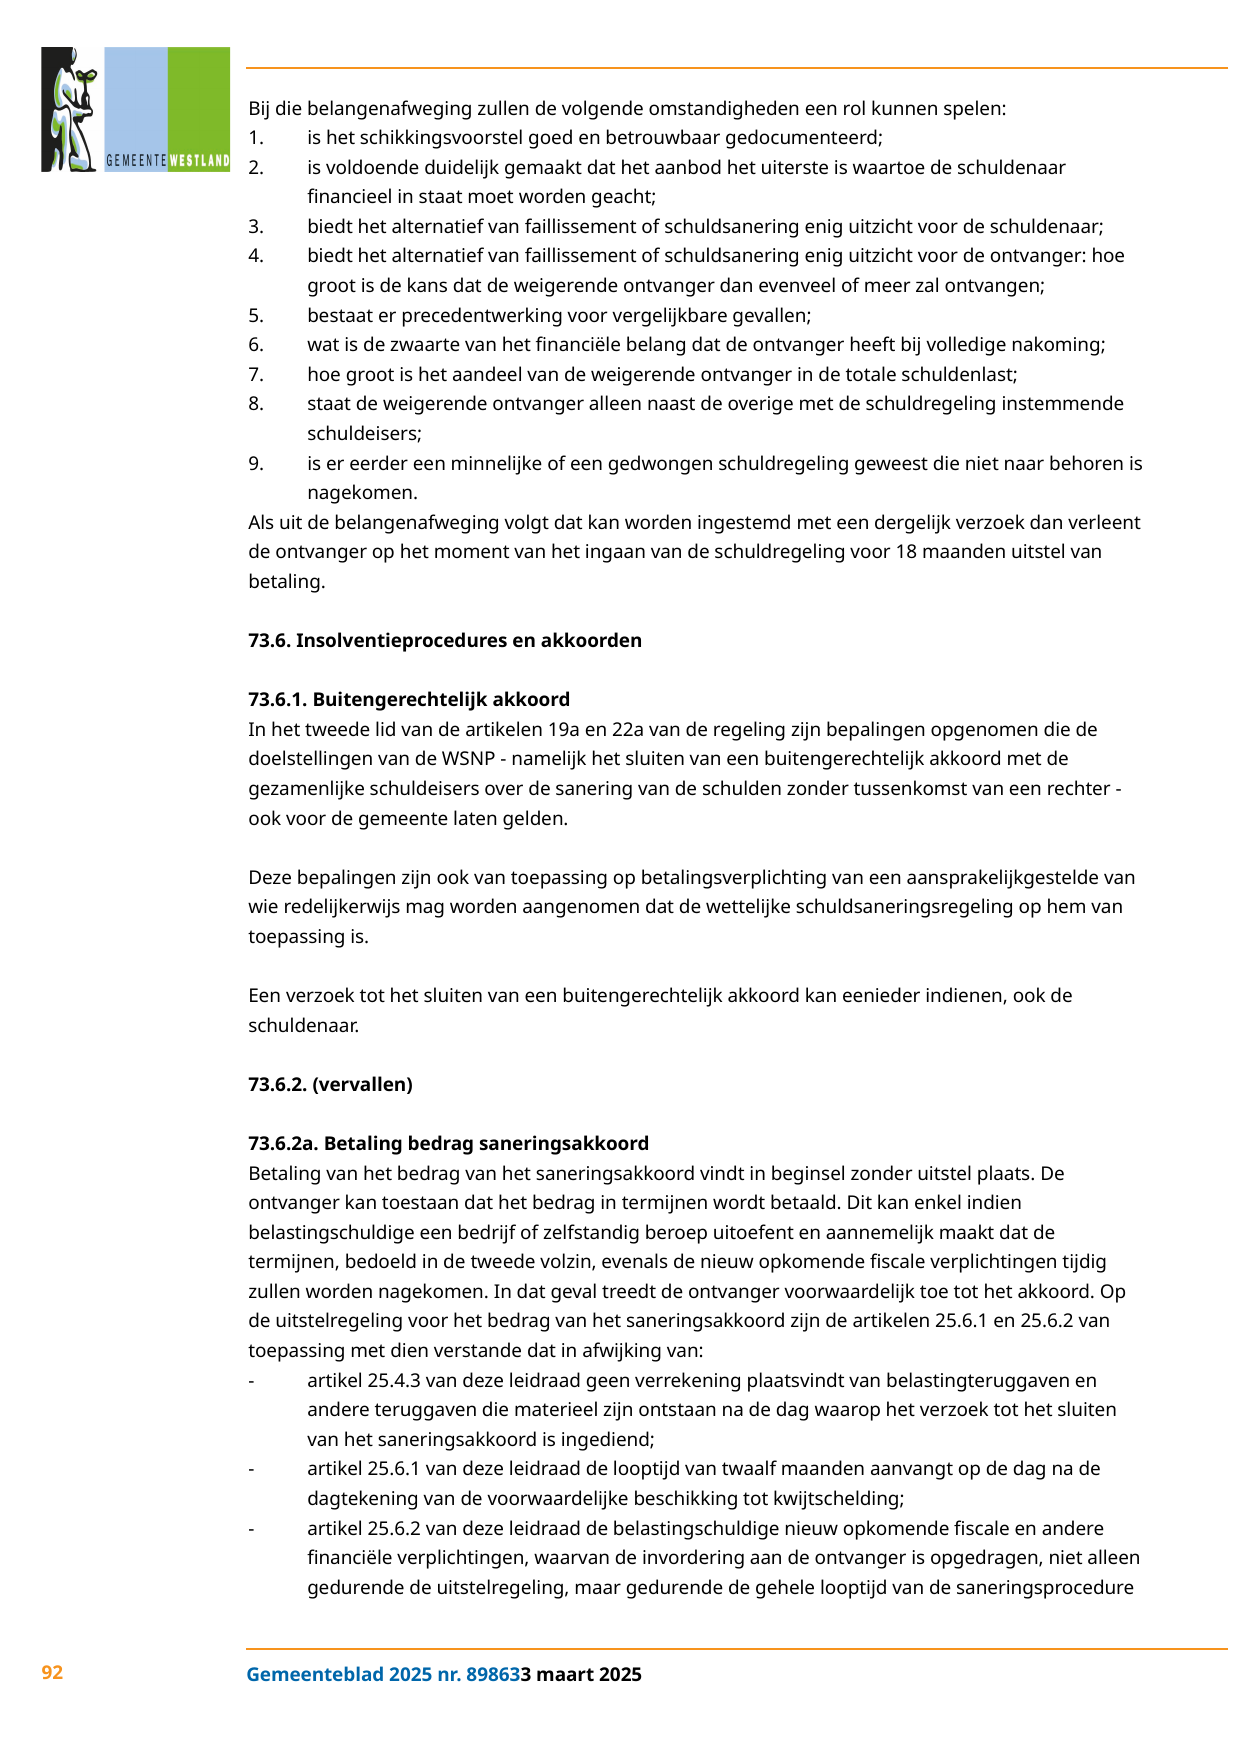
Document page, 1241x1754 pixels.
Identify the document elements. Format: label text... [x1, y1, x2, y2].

picture [41, 47, 231, 172]
list biedt het alternatief van faillissement of schuldsanering enig uitzicht voor de schuldenaar; [248, 213, 1152, 239]
text 73.6.2. (vervallen) [248, 1071, 1152, 1097]
list is er eerder een minnelijke of een gedwongen schuldregeling geweest die niet naar behoren is nagekomen. [248, 450, 1152, 505]
text Een verzoek tot het sluiten van een buitengerechtelijk akkoord kan eenieder indienen, ook de schuldenaar. [248, 982, 1152, 1038]
text Betaling van het bedrag van het saneringsakkoord vindt in beginsel zonder uitstel plaats. De ontvanger kan toestaan dat het bedrag in termijnen wordt betaald. Dit kan enkel indien belastingschuldige een bedrijf of zelfstandig beroep uitoefent en aannemelijk maakt dat de termijnen, bedoeld in de tweede volzin, evenals de nieuw opkomende fiscale verplichtingen tijdig zullen worden nagekomen. In dat geval treedt de ontvanger voorwaardelijk toe tot het akkoord. Op de uitstelregeling voor het bedrag van het saneringsakkoord zijn de artikelen 25.6.1 en 25.6.2 van toepassing met dien verstande dat in afwijking van: [248, 1160, 1152, 1363]
list biedt het alternatief van faillissement of schuldsanering enig uitzicht voor de ontvanger: hoe groot is de kans dat de weigerende ontvanger dan evenveel of meer zal ontvangen; [248, 243, 1152, 298]
list hoe groot is het aandeel van de weigerende ontvanger in de totale schuldenlast; [248, 361, 1152, 387]
text Als uit de belangenafweging volgt dat kan worden ingestemd met een dergelijk verzoek dan verleent de ontvanger op het moment van het ingaan van de schuldregeling voor 18 maanden uitstel van betaling. [248, 509, 1152, 594]
text Deze bepalingen zijn ook van toepassing op betalingsverplichting van een aansprakelijkgestelde van wie redelijkerwijs mag worden aangenomen dat de wettelijke schuldsaneringsregeling op hem van toepassing is. [248, 864, 1152, 949]
text 73.6. Insolventieprocedures en akkoorden [248, 627, 1152, 653]
list bestaat er precedentwerking voor vergelijkbare gevallen; [248, 302, 1152, 328]
list is voldoende duidelijk gemaakt dat het aanbod het uiterste is waartoe de schuldenaar financieel in staat moet worden geacht; [248, 154, 1152, 209]
text Bij die belangenafweging zullen de volgende omstandigheden een rol kunnen spelen: [248, 95, 1152, 121]
list artikel 25.6.2 van deze leidraad de belastingschuldige nieuw opkomende fiscale en andere financiële verplichtingen, waarvan de invordering aan de ontvanger is opgedragen, niet alleen gedurende de uitstelregeling, maar gedurende de gehele looptijd van de saneringsprocedure [248, 1515, 1152, 1600]
list is het schikkingsvoorstel goed en betrouwbaar gedocumenteerd; [248, 124, 1152, 150]
text 73.6.2a. Betaling bedrag saneringsakkoord [248, 1130, 1152, 1156]
list wat is de zwaarte van het financiële belang dat de ontvanger heeft bij volledige nakoming; [248, 331, 1152, 357]
text 73.6.1. Buitengerechtelijk akkoord [248, 686, 1152, 712]
text In het tweede lid van de artikelen 19a en 22a van de regeling zijn bepalingen opgenomen die de doelstellingen van de WSNP - namelijk het sluiten van een buitengerechtelijk akkoord met de gezamenlijke schuldeisers over de sanering van de schulden zonder tussenkomst van een rechter - ook voor de gemeente laten gelden. [248, 716, 1152, 831]
list staat de weigerende ontvanger alleen naast de overige met de schuldregeling instemmende schuldeisers; [248, 391, 1152, 446]
list artikel 25.6.1 van deze leidraad de looptijd van twaalf maanden aanvangt op de dag na de dagtekening van de voorwaardelijke beschikking tot kwijtschelding; [248, 1456, 1152, 1511]
list artikel 25.4.3 van deze leidraad geen verrekening plaatsvindt van belastingteruggaven en andere teruggaven die materieel zijn ontstaan na de dag waarop het verzoek tot het sluiten van het saneringsakkoord is ingediend; [248, 1367, 1152, 1452]
